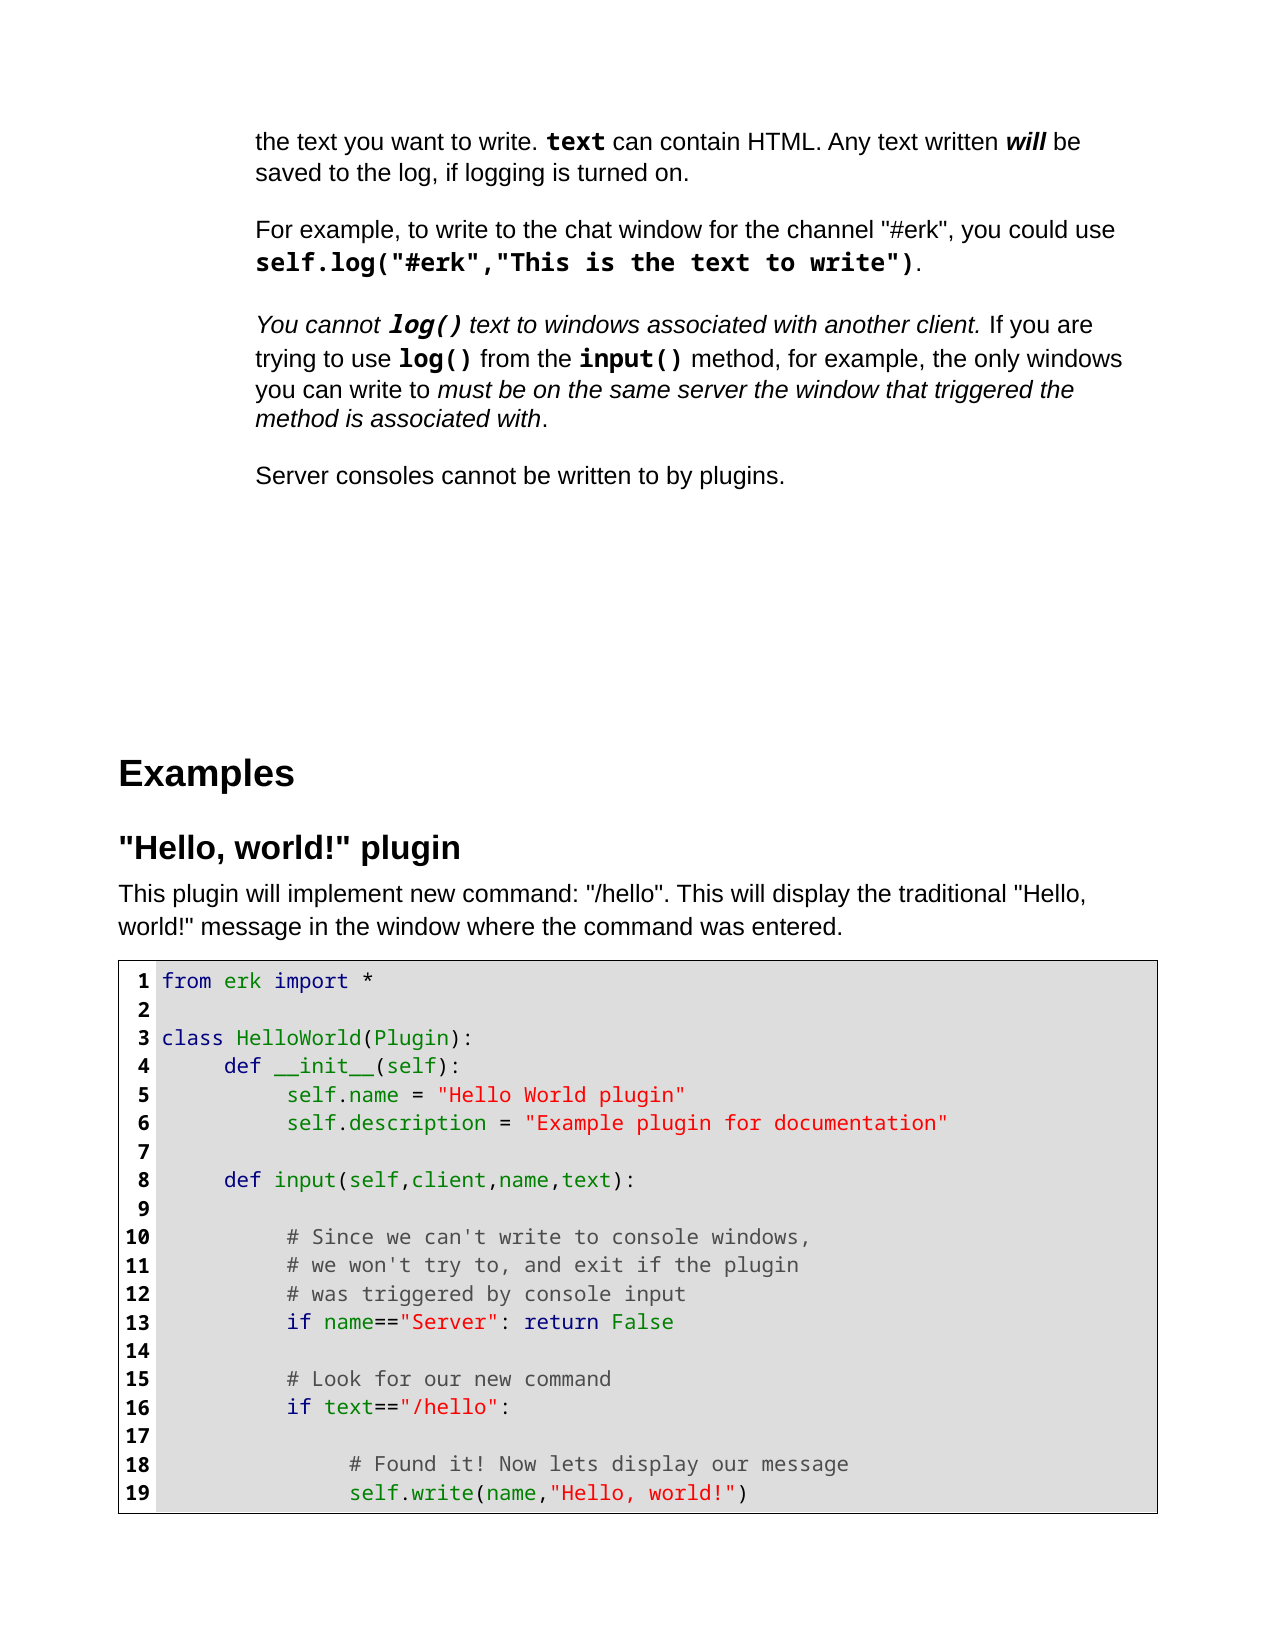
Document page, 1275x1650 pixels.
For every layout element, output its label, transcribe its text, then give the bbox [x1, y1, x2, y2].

subtitle Examples [118, 751, 1157, 794]
table_cell the text you want to write. text can contain HTML. Any text written will be saved to the log, if logging is turned on. For example, to write to the chat window for the channel "#erk", you could use self.log("#erk","This is the text to write"). You cannot log() text to windows associated with another client. If you are trying to use log() from the input() method, for example, the only windows you can write to must be on the same server the window that triggered the method is associated with. Server consoles cannot be written to by plugins. [249, 118, 1157, 496]
table_header 1 2 3 4 5 6 7 8 9 10 11 12 13 14 15 16 17 18 19 [119, 961, 156, 1512]
table_header from erk import * class HelloWorld(Plugin): def __init__(self): self.name = "Hello World plugin" self.description = "Example plugin for documentation" def input(self,client,name,text): # Since we can't write to console windows, # we won't try to, and exit if the plugin # was triggered by console input if name=="Server": return False # Look for our new command if text=="/hello": # Found it! Now lets display our message self.write(name,"Hello, world!") [156, 961, 1157, 1512]
table_cell [118, 118, 249, 496]
subtitle "Hello, world!" plugin [118, 828, 1157, 866]
text This plugin will implement new command: "/hello". This will display the traditional "Hello, world!" message in the window where the command was entered. [118, 879, 1157, 941]
